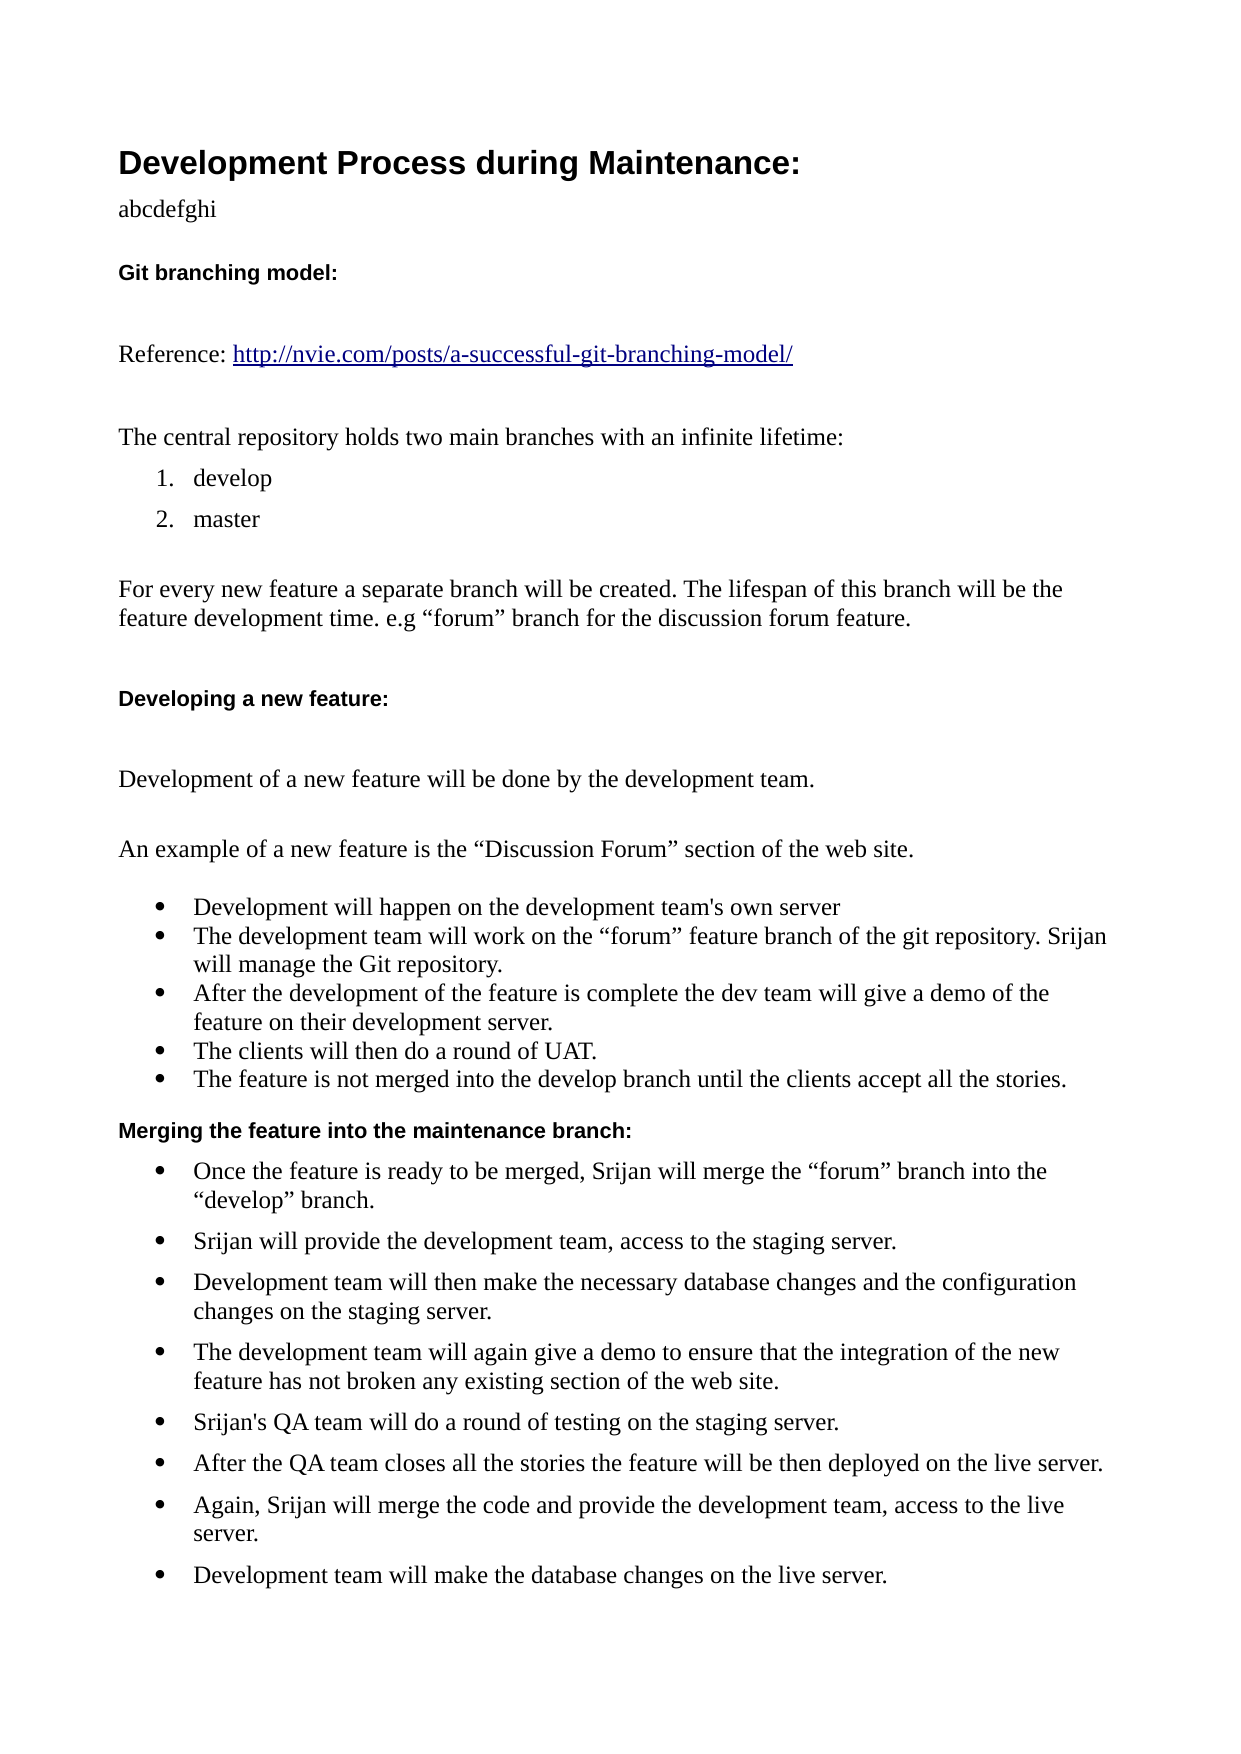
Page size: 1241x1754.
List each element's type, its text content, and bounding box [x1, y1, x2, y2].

text Reference: http://nvie.com/posts/a-successful-git-branching-model/ [118, 339, 1122, 368]
text abcdefghi [118, 194, 1122, 223]
list Development team will then make the necessary database changes and the configuration changes on the staging server. [156, 1267, 1122, 1325]
list master [156, 504, 1122, 533]
text Development of a new feature will be done by the development team. [118, 764, 1122, 793]
list After the QA team closes all the stories the feature will be then deployed on the live server. [156, 1448, 1122, 1477]
subtitle Development Process during Maintenance: [118, 143, 1122, 182]
subtitle Git branching model: [118, 260, 1122, 286]
text The central repository holds two main branches with an infinite lifetime: [118, 422, 1122, 451]
subtitle Merging the feature into the maintenance branch: [118, 1118, 1122, 1143]
list Srijan's QA team will do a round of testing on the staging server. [156, 1407, 1122, 1436]
list Once the feature is ready to be merged, Srijan will merge the “forum” branch into the “develop” branch. [156, 1156, 1122, 1213]
list The feature is not merged into the develop branch until the clients accept all the stories. [156, 1064, 1122, 1093]
list Srijan will provide the development team, access to the staging server. [156, 1226, 1122, 1255]
list The development team will again give a demo to ensure that the integration of the new feature has not broken any existing section of the web site. [156, 1337, 1122, 1395]
subtitle Developing a new feature: [118, 686, 1122, 711]
list The clients will then do a round of UAT. [156, 1036, 1122, 1064]
list Development will happen on the development team's own server [156, 892, 1122, 921]
list develop [156, 463, 1122, 492]
list Development team will make the database changes on the live server. [156, 1560, 1122, 1588]
text An example of a new feature is the “Discussion Forum” section of the web site. [118, 834, 1122, 863]
list After the development of the feature is complete the dev team will give a demo of the feature on their development server. [156, 978, 1122, 1036]
list The development team will work on the “forum” feature branch of the git repository. Srijan will manage the Git repository. [156, 921, 1122, 978]
list Again, Srijan will merge the code and provide the development team, access to the live server. [156, 1490, 1122, 1547]
text For every new feature a separate branch will be created. The lifespan of this branch will be the feature development time. e.g “forum” branch for the discussion forum feature. [118, 574, 1122, 632]
